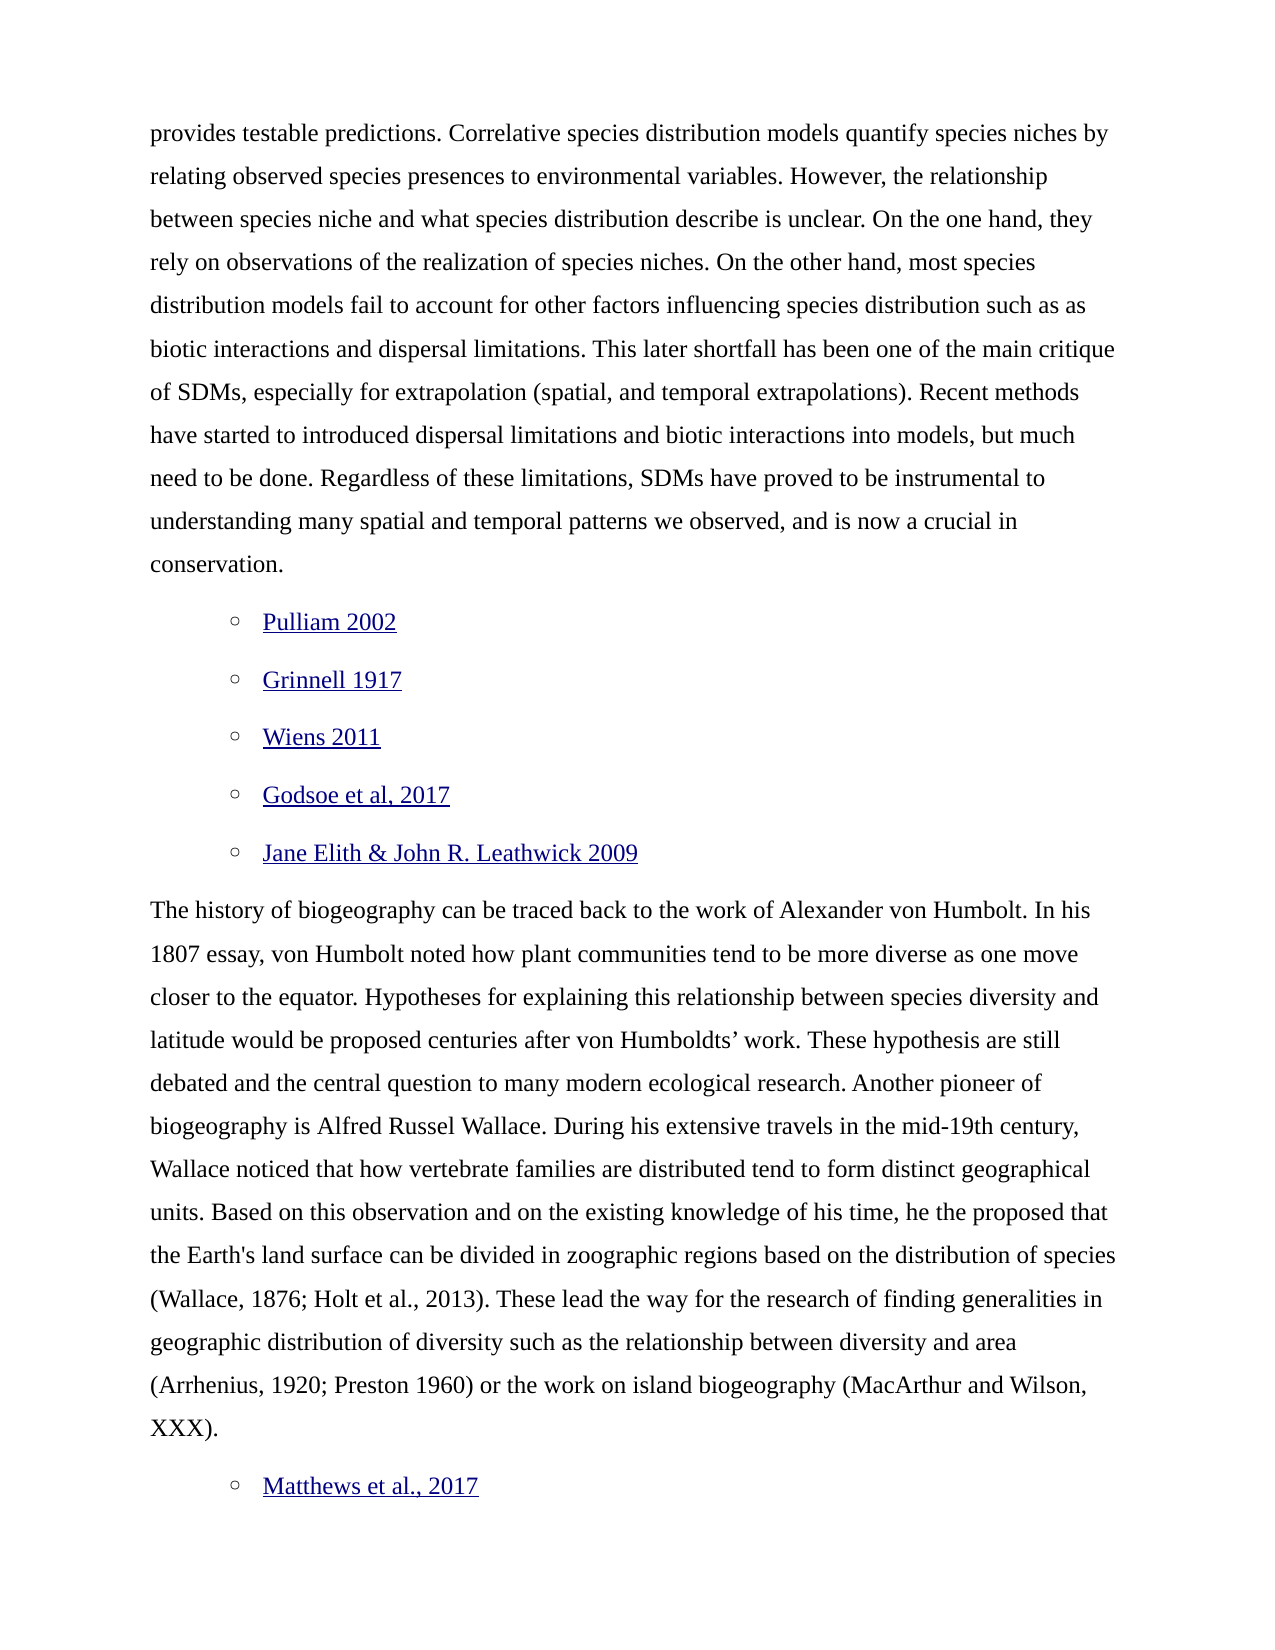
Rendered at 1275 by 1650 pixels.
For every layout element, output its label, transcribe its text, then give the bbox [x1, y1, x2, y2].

list Pulliam 2002 [225, 607, 1125, 636]
list Matthews et al., 2017 [225, 1471, 1125, 1499]
list Godsoe et al, 2017 [225, 780, 1125, 809]
list Jane Elith & John R. Leathwick 2009 [225, 838, 1125, 867]
text provides testable predictions. Correlative species distribution models quantify species niches by relating observed species presences to environmental variables. However, the relationship between species niche and what species distribution describe is unclear. On the one hand, they rely on observations of the realization of species niches. On the other hand, most species distribution models fail to account for other factors influencing species distribution such as as biotic interactions and dispersal limitations. This later shortfall has been one of the main critique of SDMs, especially for extrapolation (spatial, and temporal extrapolations). Recent methods have started to introduced dispersal limitations and biotic interactions into models, but much need to be done. Regardless of these limitations, SDMs have proved to be instrumental to understanding many spatial and temporal patterns we observed, and is now a crucial in conservation. [150, 118, 1125, 578]
list Wiens 2011 [225, 722, 1125, 751]
list Grinnell 1917 [225, 665, 1125, 693]
text The history of biogeography can be traced back to the work of Alexander von Humbolt. In his 1807 essay, von Humbolt noted how plant communities tend to be more diverse as one move closer to the equator. Hypotheses for explaining this relationship between species diversity and latitude would be proposed centuries after von Humboldts’ work. These hypothesis are still debated and the central question to many modern ecological research. Another pioneer of biogeography is Alfred Russel Wallace. During his extensive travels in the mid-19th century, Wallace noticed that how vertebrate families are distributed tend to form distinct geographical units. Based on this observation and on the existing knowledge of his time, he the proposed that the Earth's land surface can be divided in zoographic regions based on the distribution of species (Wallace, 1876; Holt et al., 2013). These lead the way for the research of finding generalities in geographic distribution of diversity such as the relationship between diversity and area (Arrhenius, 1920; Preston 1960) or the work on island biogeography (MacArthur and Wilson, XXX). [150, 896, 1125, 1442]
